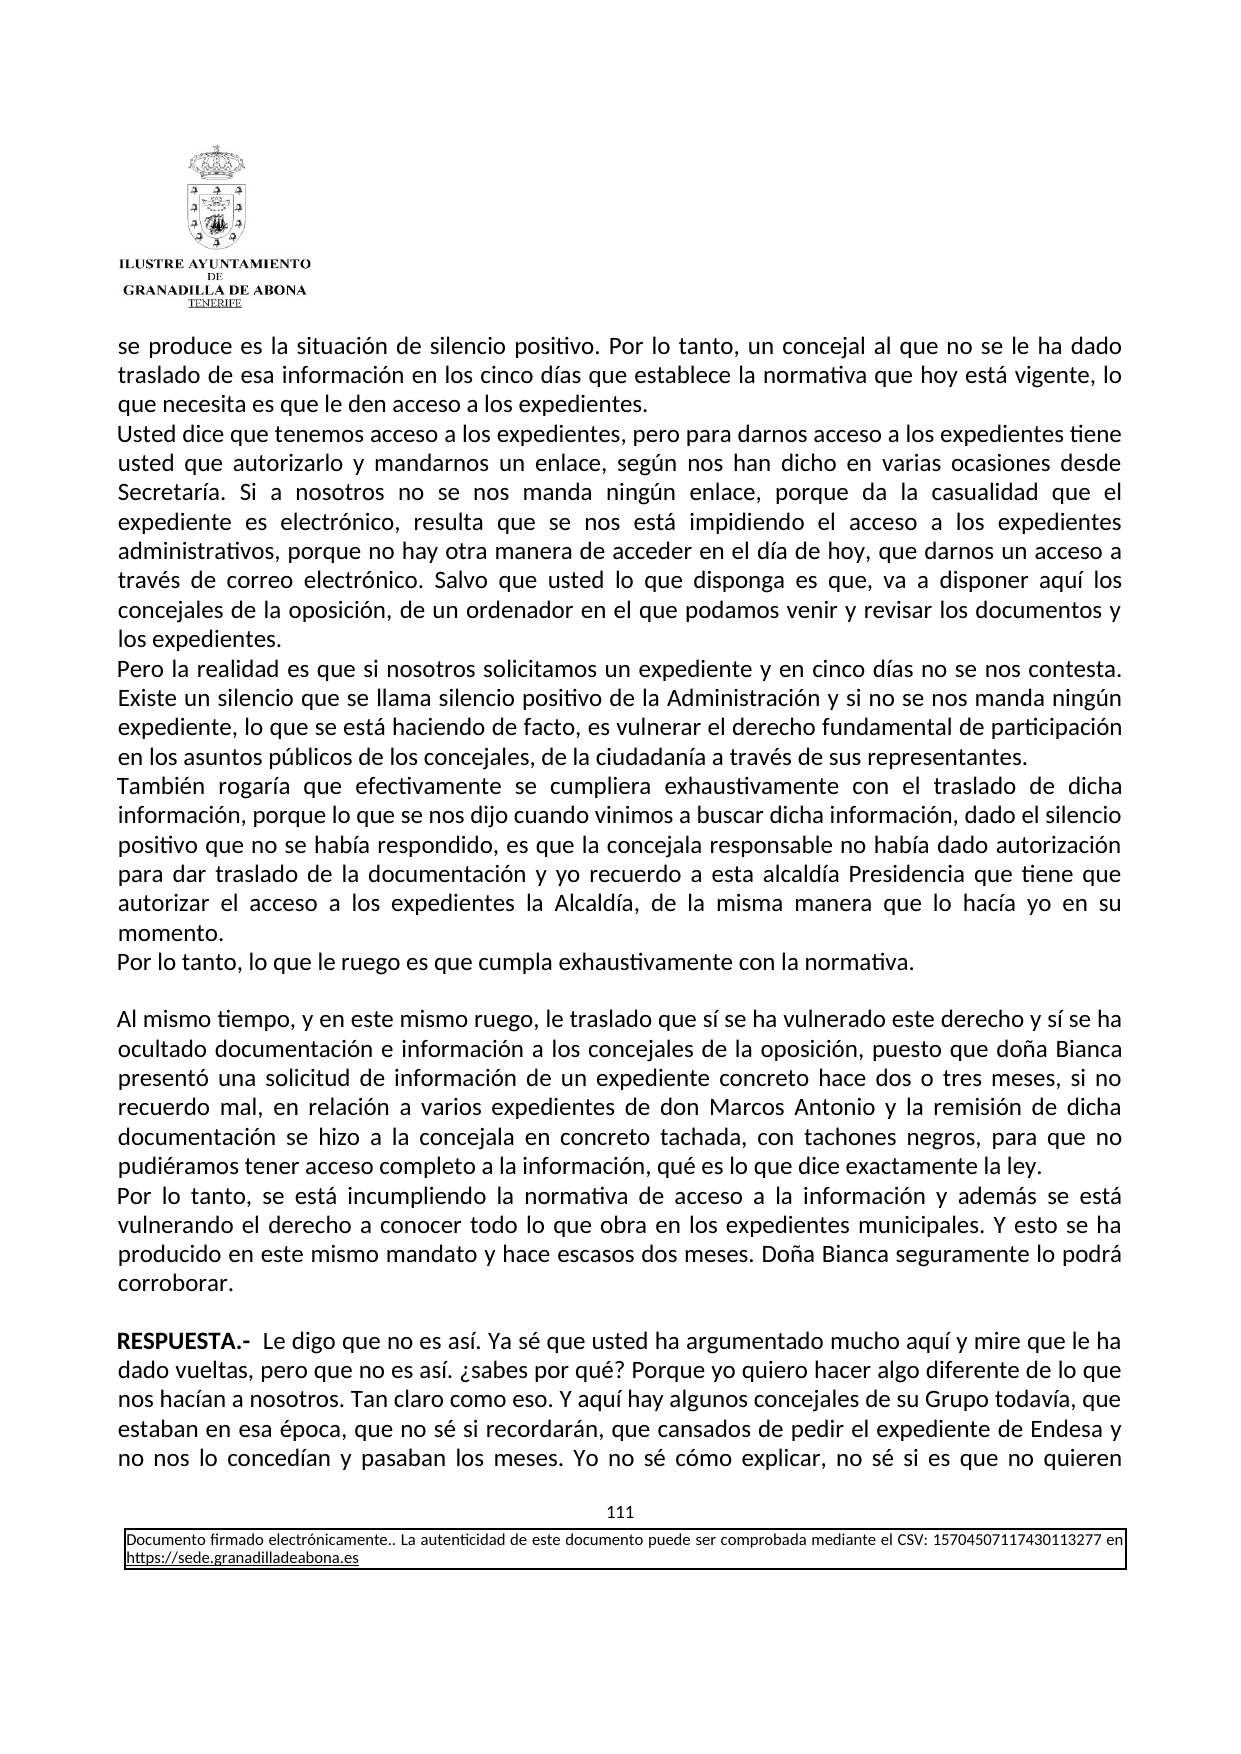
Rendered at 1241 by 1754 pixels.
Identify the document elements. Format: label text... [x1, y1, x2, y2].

text Pero la realidad es que si nosotros solicitamos un expediente y en cinco días no se nos contesta. Existe un silencio que se llama silencio positivo de la Administración y si no se nos manda ningún expediente, lo que se está haciendo de facto, es vulnerar el derecho fundamental de participación en los asuntos públicos de los concejales, de la ciudadanía a través de sus representantes. [117, 654, 1124, 771]
text RESPUESTA.- Le digo que no es así. Ya sé que usted ha argumentado mucho aquí y mire que le ha dado vueltas, pero que no es así. ¿sabes por qué? Porque yo quiero hacer algo diferente de lo que nos hacían a nosotros. Tan claro como eso. Y aquí hay algunos concejales de su Grupo todavía, que estaban en esa época, que no sé si recordarán, que cansados de pedir el expediente de Endesa y no nos lo concedían y pasaban los meses. Yo no sé cómo explicar, no sé si es que no quieren [117, 1326, 1124, 1473]
text Usted dice que tenemos acceso a los expedientes, pero para darnos acceso a los expedientes tiene usted que autorizarlo y mandarnos un enlace, según nos han dicho en varias ocasiones desde Secretaría. Si a nosotros no se nos manda ningún enlace, porque da la casualidad que el expediente es electrónico, resulta que se nos está impidiendo el acceso a los expedientes administrativos, porque no hay otra manera de acceder en el día de hoy, que darnos un acceso a través de correo electrónico. Salvo que usted lo que disponga es que, va a disponer aquí los concejales de la oposición, de un ordenador en el que podamos venir y revisar los documentos y los expedientes. [117, 419, 1124, 654]
text Por lo tanto, se está incumpliendo la normativa de acceso a la información y además se está vulnerando el derecho a conocer todo lo que obra en los expedientes municipales. Y esto se ha producido en este mismo mandato y hace escasos dos meses. Doña Bianca seguramente lo podrá corroborar. [117, 1181, 1124, 1298]
text Al mismo tiempo, y en este mismo ruego, le traslado que sí se ha vulnerado este derecho y sí se ha ocultado documentación e información a los concejales de la oposición, puesto que doña Bianca presentó una solicitud de información de un expediente concreto hace dos o tres meses, si no recuerdo mal, en relación a varios expedientes de don Marcos Antonio y la remisión de dicha documentación se hizo a la concejala en concreto tachada, con tachones negros, para que no pudiéramos tener acceso completo a la información, qué es lo que dice exactamente la ley. [117, 1004, 1124, 1181]
text También rogaría que efectivamente se cumpliera exhaustivamente con el traslado de dicha información, porque lo que se nos dijo cuando vinimos a buscar dicha información, dado el silencio positivo que no se había respondido, es que la concejala responsable no había dado autorización para dar traslado de la documentación y yo recuerdo a esta alcaldía Presidencia que tiene que autorizar el acceso a los expedientes la Alcaldía, de la misma manera que lo hacía yo en su momento. [117, 771, 1124, 947]
text Por lo tanto, lo que le ruego es que cumpla exhaustivamente con la normativa. [117, 947, 1124, 977]
text se produce es la situación de silencio positivo. Por lo tanto, un concejal al que no se le ha dado traslado de esa información en los cinco días que establece la normativa que hoy está vigente, lo que necesita es que le den acceso a los expedientes. [117, 331, 1124, 419]
